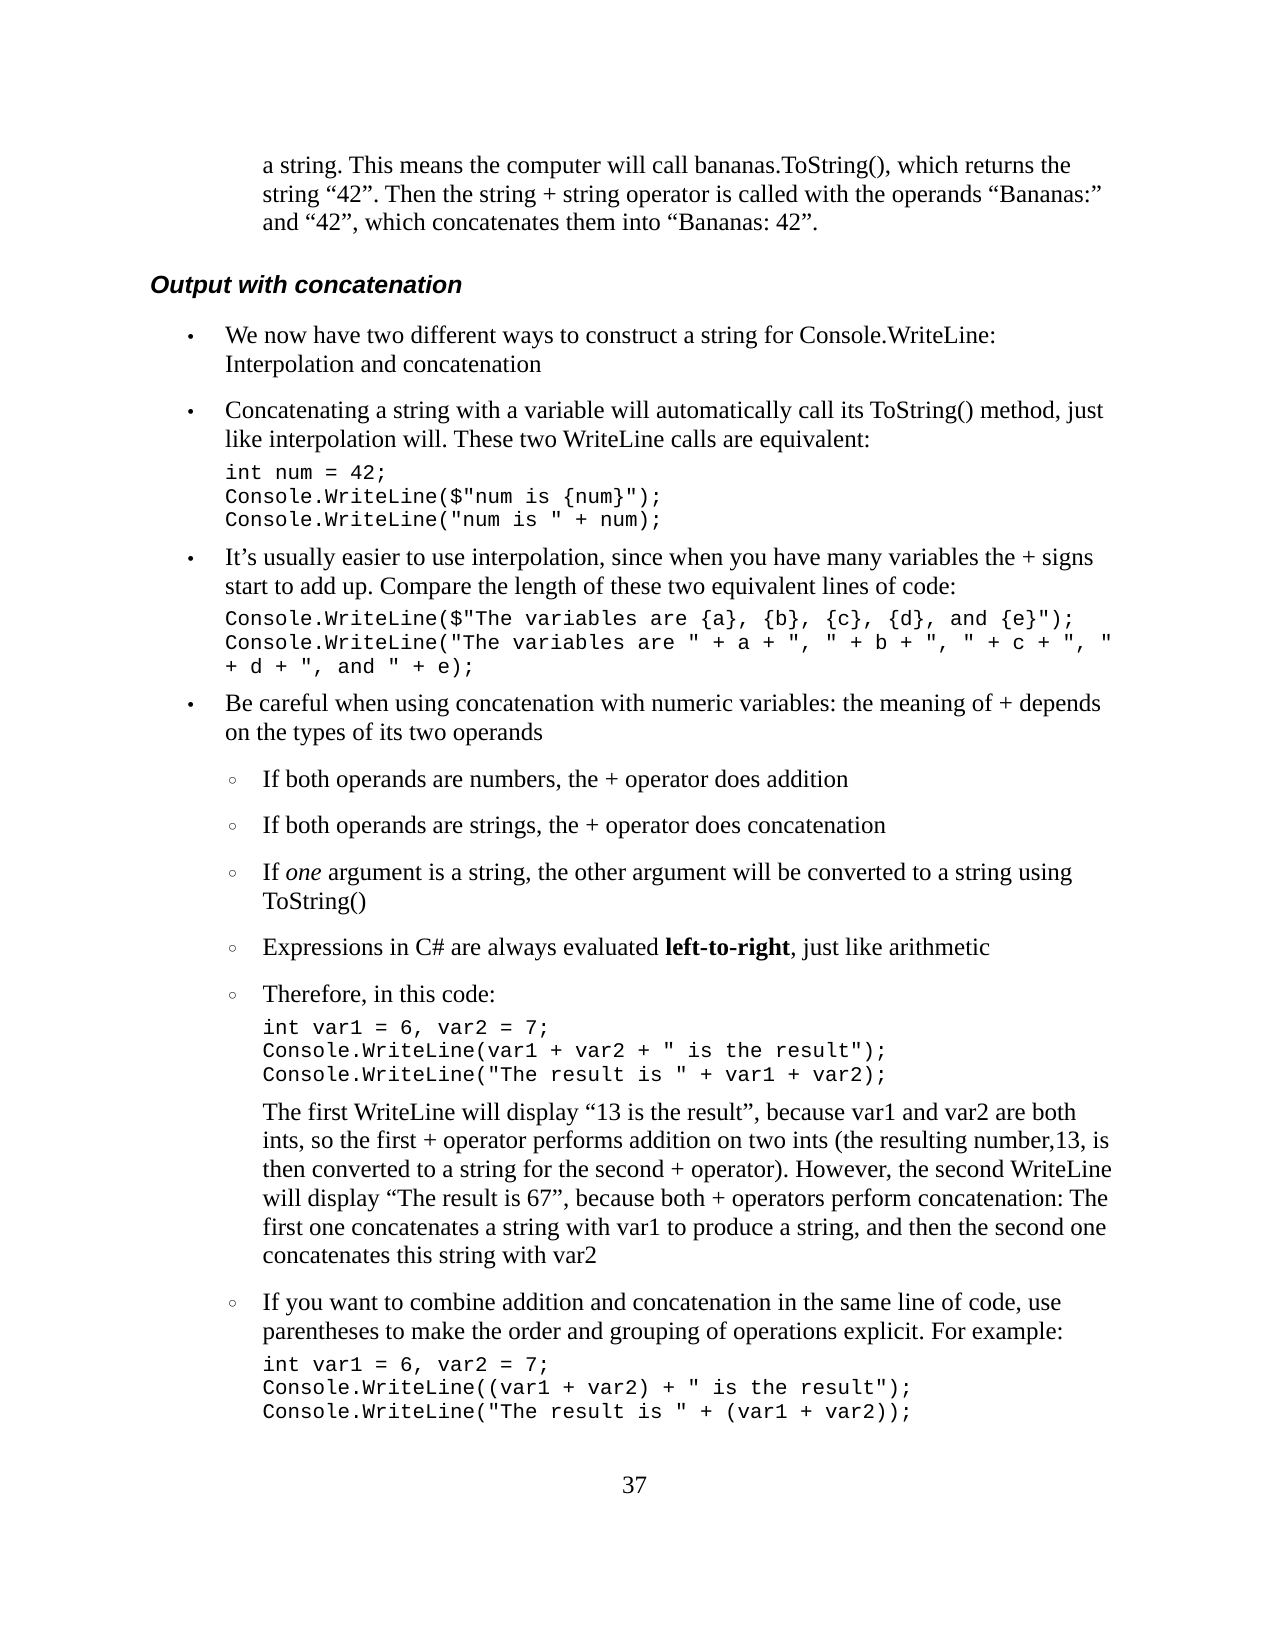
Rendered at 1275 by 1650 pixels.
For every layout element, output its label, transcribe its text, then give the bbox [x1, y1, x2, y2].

list Console.WriteLine("The result is " + (var1 + var2)); [225, 1401, 1125, 1424]
list If you want to combine addition and concatenation in the same line of code, use parentheses to make the order and grouping of operations explicit. For example: [225, 1287, 1125, 1345]
list Console.WriteLine(var1 + var2 + " is the result"); [225, 1041, 1125, 1064]
list Concatenating a string with a variable will automatically call its ToString() method, just like interpolation will. These two WriteLine calls are equivalent: [187, 396, 1125, 453]
list int var1 = 6, var2 = 7; [225, 1354, 1125, 1377]
list Therefore, in this code: [225, 979, 1125, 1008]
list a string. This means the computer will call bananas.ToString(), which returns the string “42”. Then the string + string operator is called with the operands “Bananas:” and “42”, which concatenates them into “Bananas: 42”. [225, 150, 1125, 236]
list If both operands are strings, the + operator does concatenation [225, 810, 1125, 839]
list Console.WriteLine("The variables are " + a + ", " + b + ", " + c + ", " + d + ", and " + e); [187, 632, 1125, 679]
list If both operands are numbers, the + operator does addition [225, 764, 1125, 792]
list int var1 = 6, var2 = 7; [225, 1017, 1125, 1041]
list We now have two different ways to construct a string for Console.WriteLine: Interpolation and concatenation [187, 320, 1125, 378]
list Console.WriteLine((var1 + var2) + " is the result"); [225, 1377, 1125, 1401]
list Be careful when using concatenation with numeric variables: the meaning of + depends on the types of its two operands [187, 688, 1125, 746]
list If one argument is a string, the other argument will be converted to a string using ToString() [225, 857, 1125, 914]
list Console.WriteLine("num is " + num); [187, 509, 1125, 533]
subtitle Output with concatenation [150, 270, 1125, 299]
list The first WriteLine will display “13 is the result”, because var1 and var2 are both ints, so the first + operator performs addition on two ints (the resulting number,13, is then converted to a string for the second + operator). However, the second WriteLine will display “The result is 67”, because both + operators perform concatenation: The first one concatenates a string with var1 to produce a string, and then the second one concatenates this string with var2 [225, 1097, 1125, 1269]
list Console.WriteLine($"The variables are {a}, {b}, {c}, {d}, and {e}"); [187, 608, 1125, 632]
list It’s usually easier to use interpolation, since when you have many variables the + signs start to add up. Compare the length of these two equivalent lines of code: [187, 542, 1125, 599]
list Console.WriteLine("The result is " + var1 + var2); [225, 1064, 1125, 1088]
list Console.WriteLine($"num is {num}"); [187, 486, 1125, 509]
list Expressions in C# are always evaluated left-to-right, just like arithmetic [225, 932, 1125, 961]
list int num = 42; [187, 462, 1125, 486]
